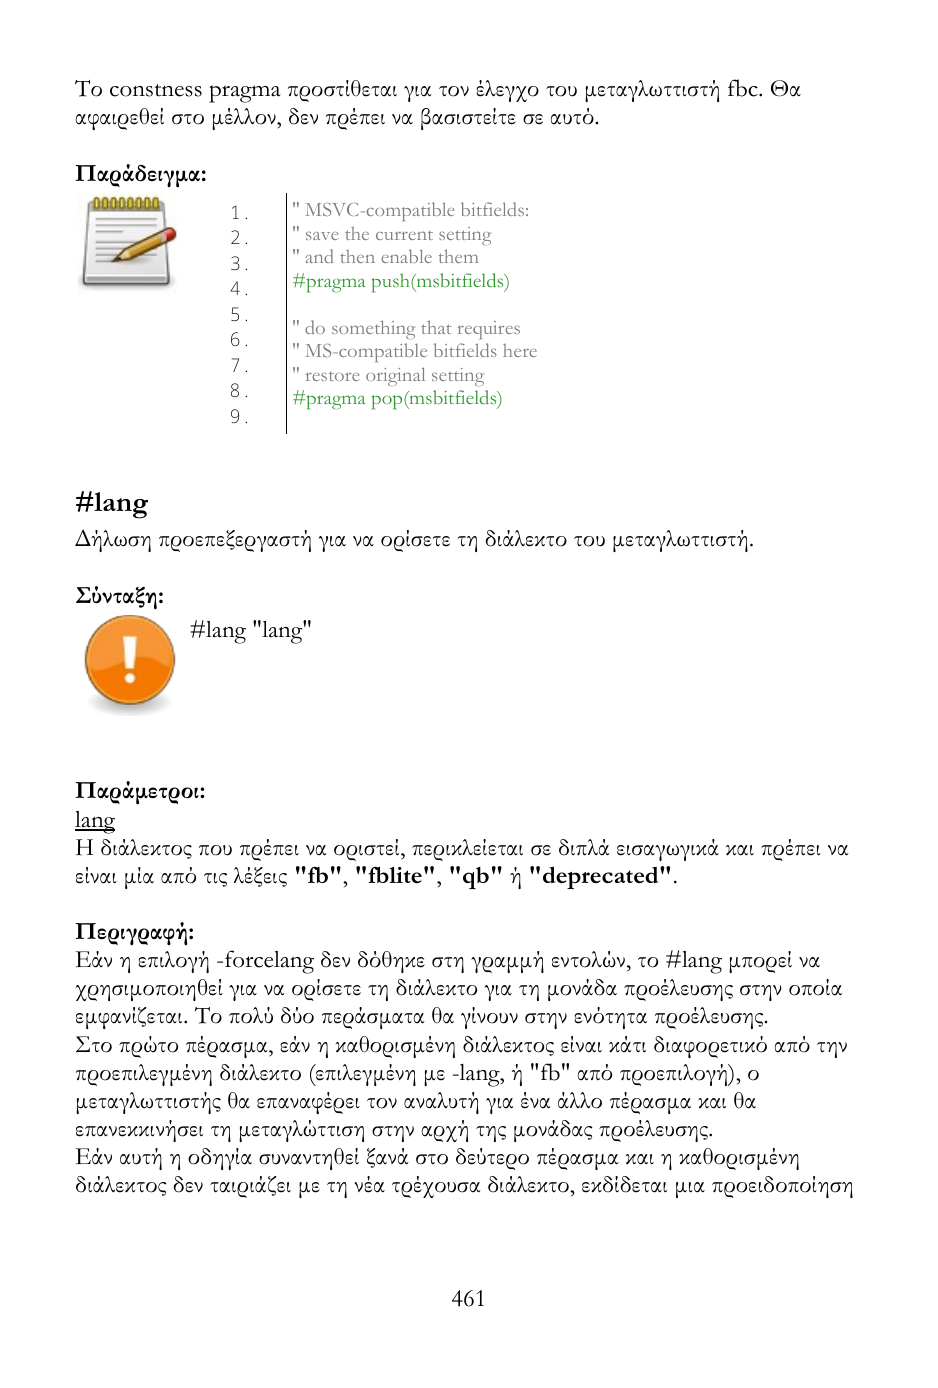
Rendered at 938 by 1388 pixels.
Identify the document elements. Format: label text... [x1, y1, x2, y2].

table_header [180, 188, 863, 461]
picture [79, 615, 180, 716]
text Εάν αυτή η οδηγία συναντηθεί ξανά στο δεύτερο πέρασμα και η καθορισμένη διάλεκτος δεν ταιριάζει με τη νέα τρέχουσα διάλεκτο, εκδίδεται μια προειδοποίηση [75, 1143, 862, 1199]
text Σύνταξη: [75, 582, 862, 610]
text lang [75, 806, 862, 834]
text Περιγραφή: [75, 918, 862, 946]
table_header [75, 610, 183, 749]
text Εάν η επιλογή -forcelang δεν δόθηκε στη γραμμή εντολών, το #lang μπορεί να χρησιμοποιηθεί για να ορίσετε τη διάλεκτο για τη μονάδα προέλευσης στην οποία εμφανίζεται. Το πολύ δύο περάσματα θα γίνουν στην ενότητα προέλευσης. [75, 946, 862, 1031]
text Το constness pragma προστίθεται για τον έλεγχο του μεταγλωττιστή fbc. Θα αφαιρεθεί στο μέλλον, δεν πρέπει να βασιστείτε σε αυτό. [75, 75, 862, 131]
table_header '' MSVC-compatible bitfields: '' save the current setting '' and then enable them #pragma push(msbitfields) '' do something that requires '' MS-compatible bitfields here '' restore original setting #pragma pop(msbitfields) [287, 193, 857, 434]
text Παράμετροι: [75, 777, 862, 806]
table_header [186, 193, 286, 434]
text Στο πρώτο πέρασμα, εάν η καθορισμένη διάλεκτος είναι κάτι διαφορετικό από την προεπιλεγμένη διάλεκτο (επιλεγμένη με -lang, ή "fb" από προεπιλογή), ο μεταγλωττιστής θα επαναφέρει τον αναλυτή για ένα άλλο πέρασμα και θα επανεκκινήσει τη μεταγλώττιση στην αρχή της μονάδας προέλευσης. [75, 1031, 862, 1143]
table_header #lang "lang" [184, 610, 863, 749]
text Η διάλεκτος που πρέπει να οριστεί, περικλείεται σε διπλά εισαγωγικά και πρέπει να είναι μία από τις λέξεις "fb", "fblite", "qb" ή "deprecated". [75, 834, 862, 890]
table_header [75, 188, 180, 461]
subtitle #lang [75, 486, 862, 519]
text Παράδειγμα: [75, 159, 862, 187]
picture [77, 193, 178, 294]
text Δήλωση προεπεξεργαστή για να ορίσετε τη διάλεκτο του μεταγλωττιστή. [75, 525, 862, 553]
